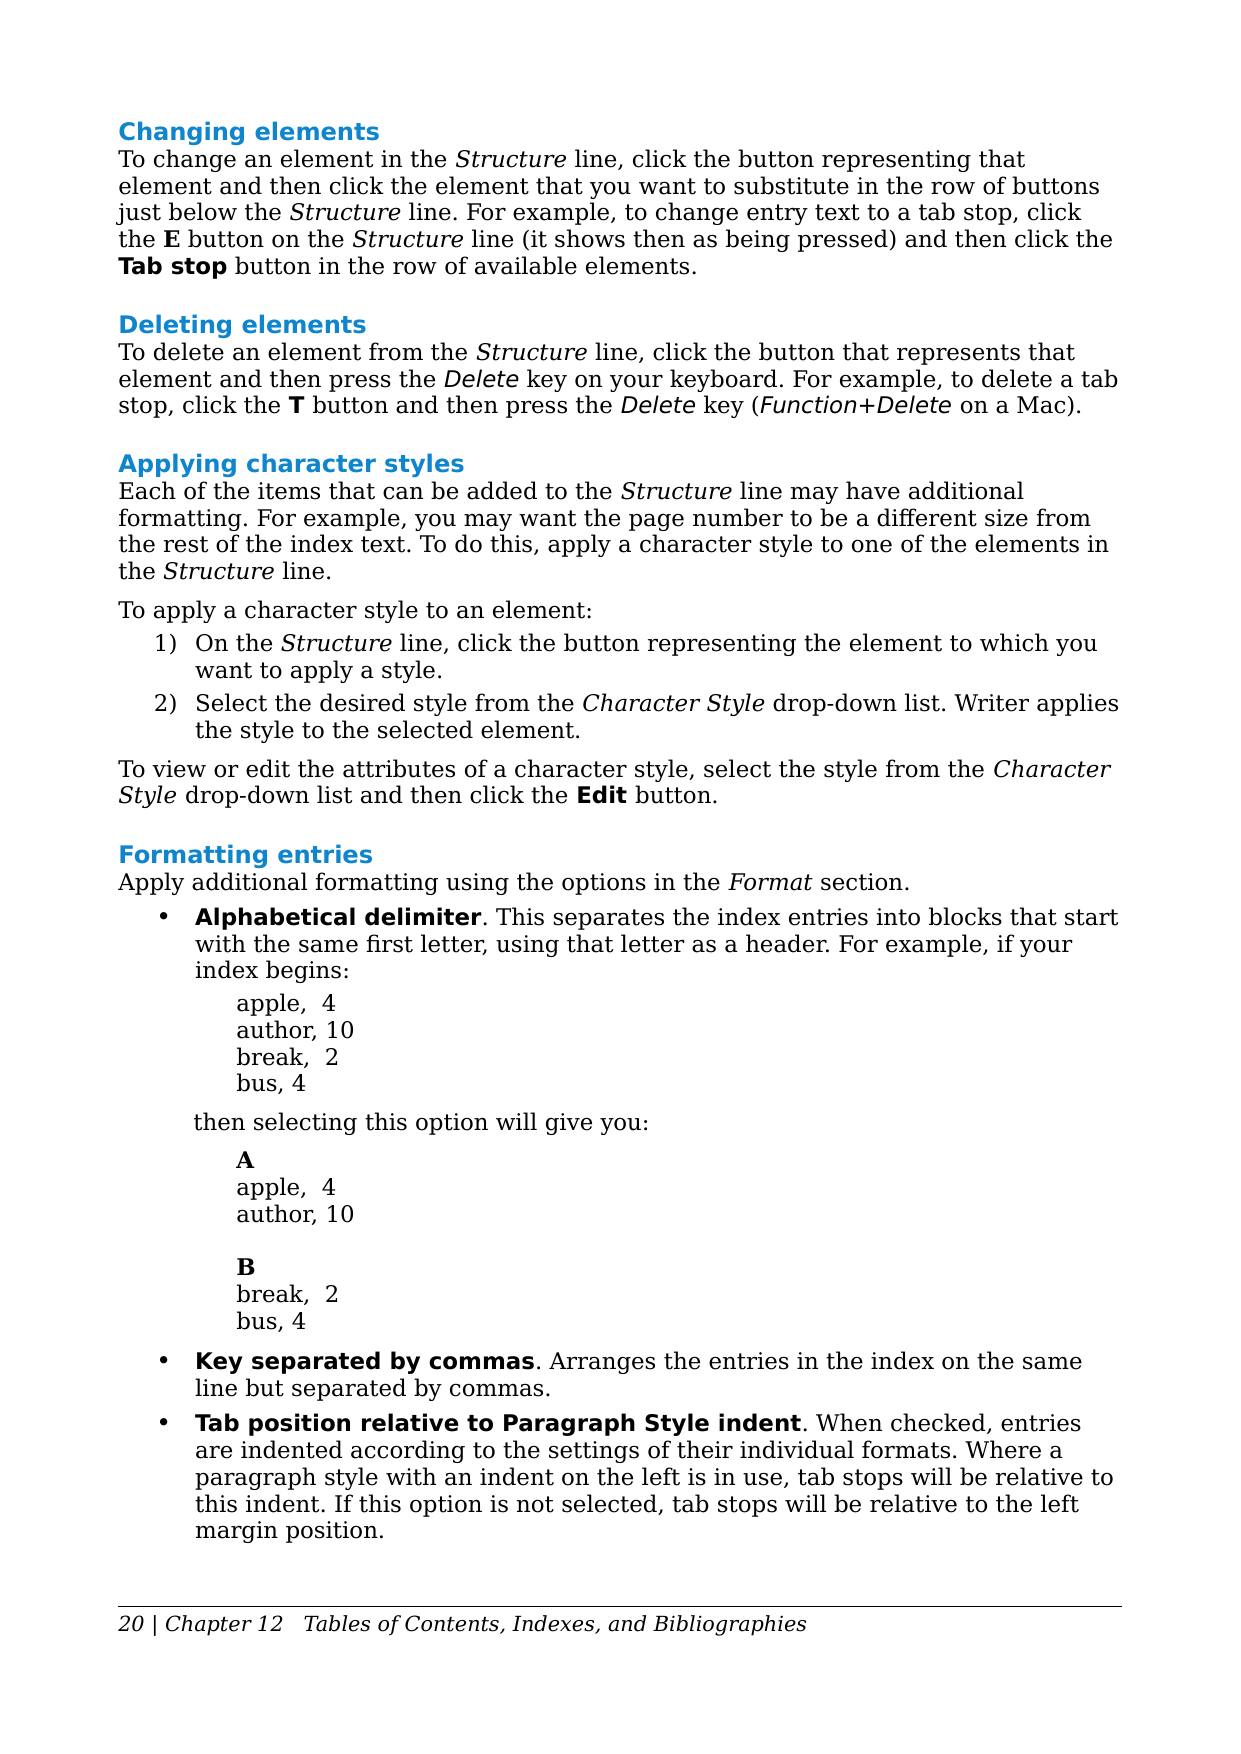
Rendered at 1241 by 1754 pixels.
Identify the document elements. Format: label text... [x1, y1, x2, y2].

list Alphabetical delimiter. This separates the index entries into blocks that start with the same first letter, using that letter as a header. For example, if your index begins: [156, 902, 1122, 984]
text bus, 4 [236, 1308, 1122, 1334]
list To apply a character style to an element: [118, 597, 1122, 624]
list Select the desired style from the Character Style drop-down list. Writer applies the style to the selected element. [177, 690, 1122, 743]
text apple, 4 [236, 1174, 1122, 1201]
text author, 10 [236, 1017, 1122, 1044]
text To delete an element from the Structure line, click the button that represents that element and then press the Delete key on your keyboard. For example, to delete a tab stop, click the T button and then press the Delete key (Function+Delete on a Mac). [118, 339, 1122, 419]
list Tab position relative to Paragraph Style indent. When checked, entries are indented according to the settings of their individual formats. Where a paragraph style with an indent on the left is in use, tab stops will be relative to this indent. If this option is not selected, tab stops will be relative to the left margin position. [156, 1408, 1122, 1544]
list Key separated by commas. Arranges the entries in the index on the same line but separated by commas. [156, 1346, 1122, 1402]
text apple, 4 [236, 991, 1122, 1017]
subtitle Changing elements [118, 118, 1122, 146]
text break, 2 [236, 1281, 1122, 1308]
text then selecting this option will give you: [193, 1109, 1122, 1136]
list Apply additional formatting using the options in the Format section. [118, 869, 1122, 895]
list On the Structure line, click the button representing the element to which you want to apply a style. [177, 631, 1122, 684]
subtitle Applying character styles [118, 450, 1122, 478]
text bus, 4 [236, 1071, 1122, 1097]
text B [236, 1254, 1122, 1281]
text To view or edit the attributes of a character style, select the style from the Character Style drop-down list and then click the Edit button. [118, 756, 1122, 809]
text break, 2 [236, 1044, 1122, 1071]
subtitle Deleting elements [118, 311, 1122, 339]
subtitle Formatting entries [118, 841, 1122, 869]
text To change an element in the Structure line, click the button representing that element and then click the element that you want to substitute in the row of buttons just below the Structure line. For example, to change entry text to a tab stop, click the E button on the Structure line (it shows then as being pressed) and then click the Tab stop button in the row of available elements. [118, 146, 1122, 280]
text A [236, 1147, 1122, 1174]
text author, 10 [236, 1201, 1122, 1228]
text Each of the items that can be added to the Structure line may have additional formatting. For example, you may want the page number to be a different size from the rest of the index text. To do this, apply a character style to one of the elements in the Structure line. [118, 478, 1122, 585]
